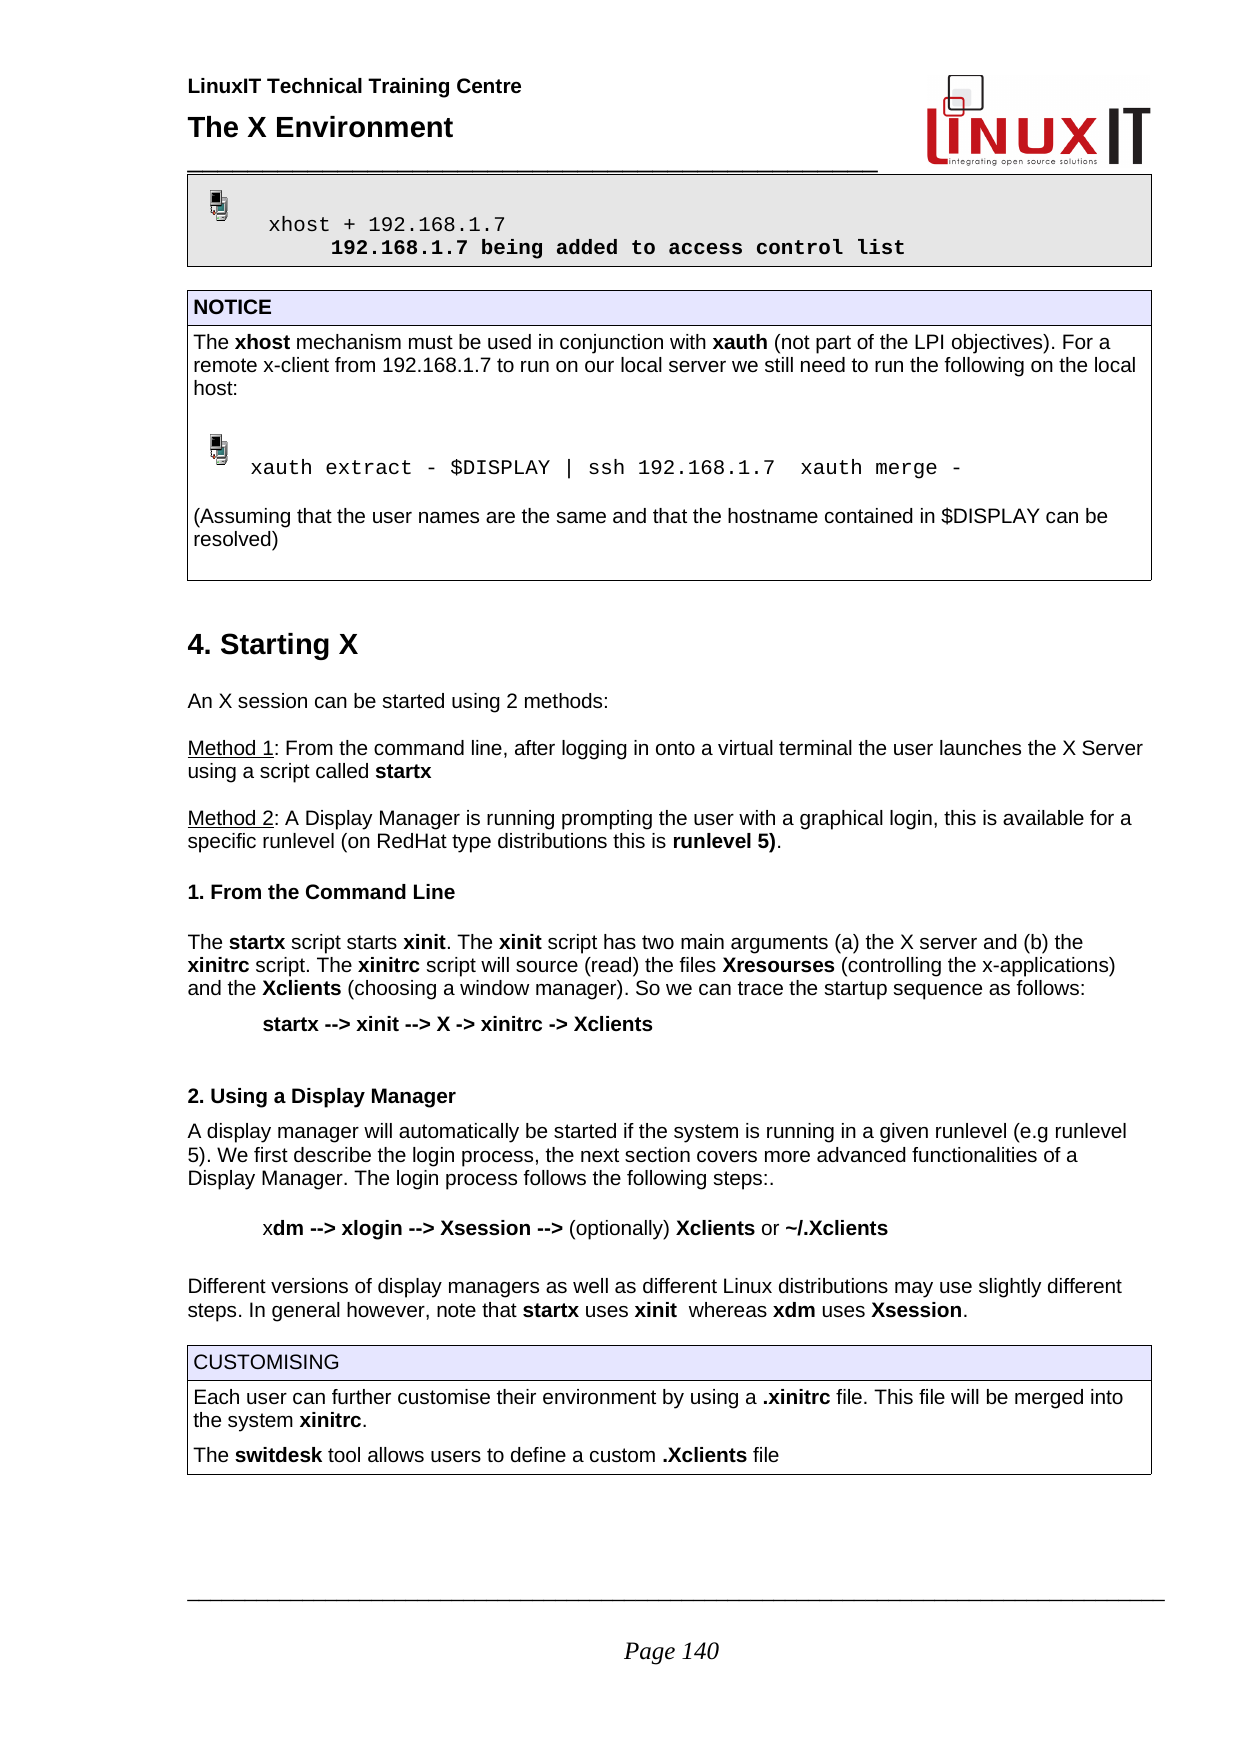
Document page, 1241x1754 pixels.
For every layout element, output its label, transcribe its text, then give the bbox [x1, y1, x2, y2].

text 2. Using a Display Manager [187, 1084, 1151, 1108]
subtitle 4. Starting X [187, 628, 1151, 661]
table_cell The xhost mechanism must be used in conjunction with xauth (not part of the LPI objectives). For a remote x-client from 192.168.1.7 to run on our local server we still need to run the following on the local host: xauth extract - $DISPLAY | ssh 192.168.1.7 xauth merge - (Assuming that the user names are the same and that the hostname contained in $DISPLAY can be resolved) [188, 326, 1151, 580]
table_cell The switdesk tool allows users to define a custom .Xclients file [188, 1438, 1151, 1474]
text The startx script starts xinit. The xinit script has two main arguments (a) the X server and (b) the xinitrc script. The xinitrc script will source (read) the files Xresourses (controlling the x-applications) and the Xclients (choosing a window manager). So we can trace the startup sequence as follows: [187, 930, 1151, 1000]
table_header xhost + 192.168.1.7 192.168.1.7 being added to access control list [188, 175, 1151, 266]
text An X session can be started using 2 methods: [187, 690, 1151, 713]
text Different versions of display managers as well as different Linux distributions may use slightly different steps. In general however, note that startx uses xinit whereas xdm uses Xsession. [187, 1275, 1151, 1322]
table_cell Each user can further customise their environment by using a .xinitrc file. This file will be merged into the system xinitrc. [188, 1381, 1151, 1438]
text using a script called startx [187, 760, 1151, 783]
text startx --> xinit --> X -> xinitrc -> Xclients [187, 1013, 1151, 1036]
table_header NOTICE [188, 291, 1151, 325]
text Method 1: From the command line, after logging in onto a virtual terminal the user launches the X Server [187, 737, 1151, 760]
text A display manager will automatically be started if the system is running in a given runlevel (e.g runlevel 5). We first describe the login process, the next section covers more advanced functionalities of a Display Manager. The login process follows the following steps:. [187, 1120, 1151, 1190]
text 1. From the Command Line [187, 881, 1151, 904]
picture [209, 432, 228, 466]
picture [209, 188, 228, 222]
picture [927, 75, 1151, 168]
table_header CUSTOMISING [188, 1346, 1151, 1380]
text xdm --> xlogin --> Xsession --> (optionally) Xclients or ~/.Xclients [187, 1216, 1151, 1239]
text Method 2: A Display Manager is running prompting the user with a graphical login, this is available for a specific runlevel (on RedHat type distributions this is runlevel 5). [187, 806, 1151, 853]
